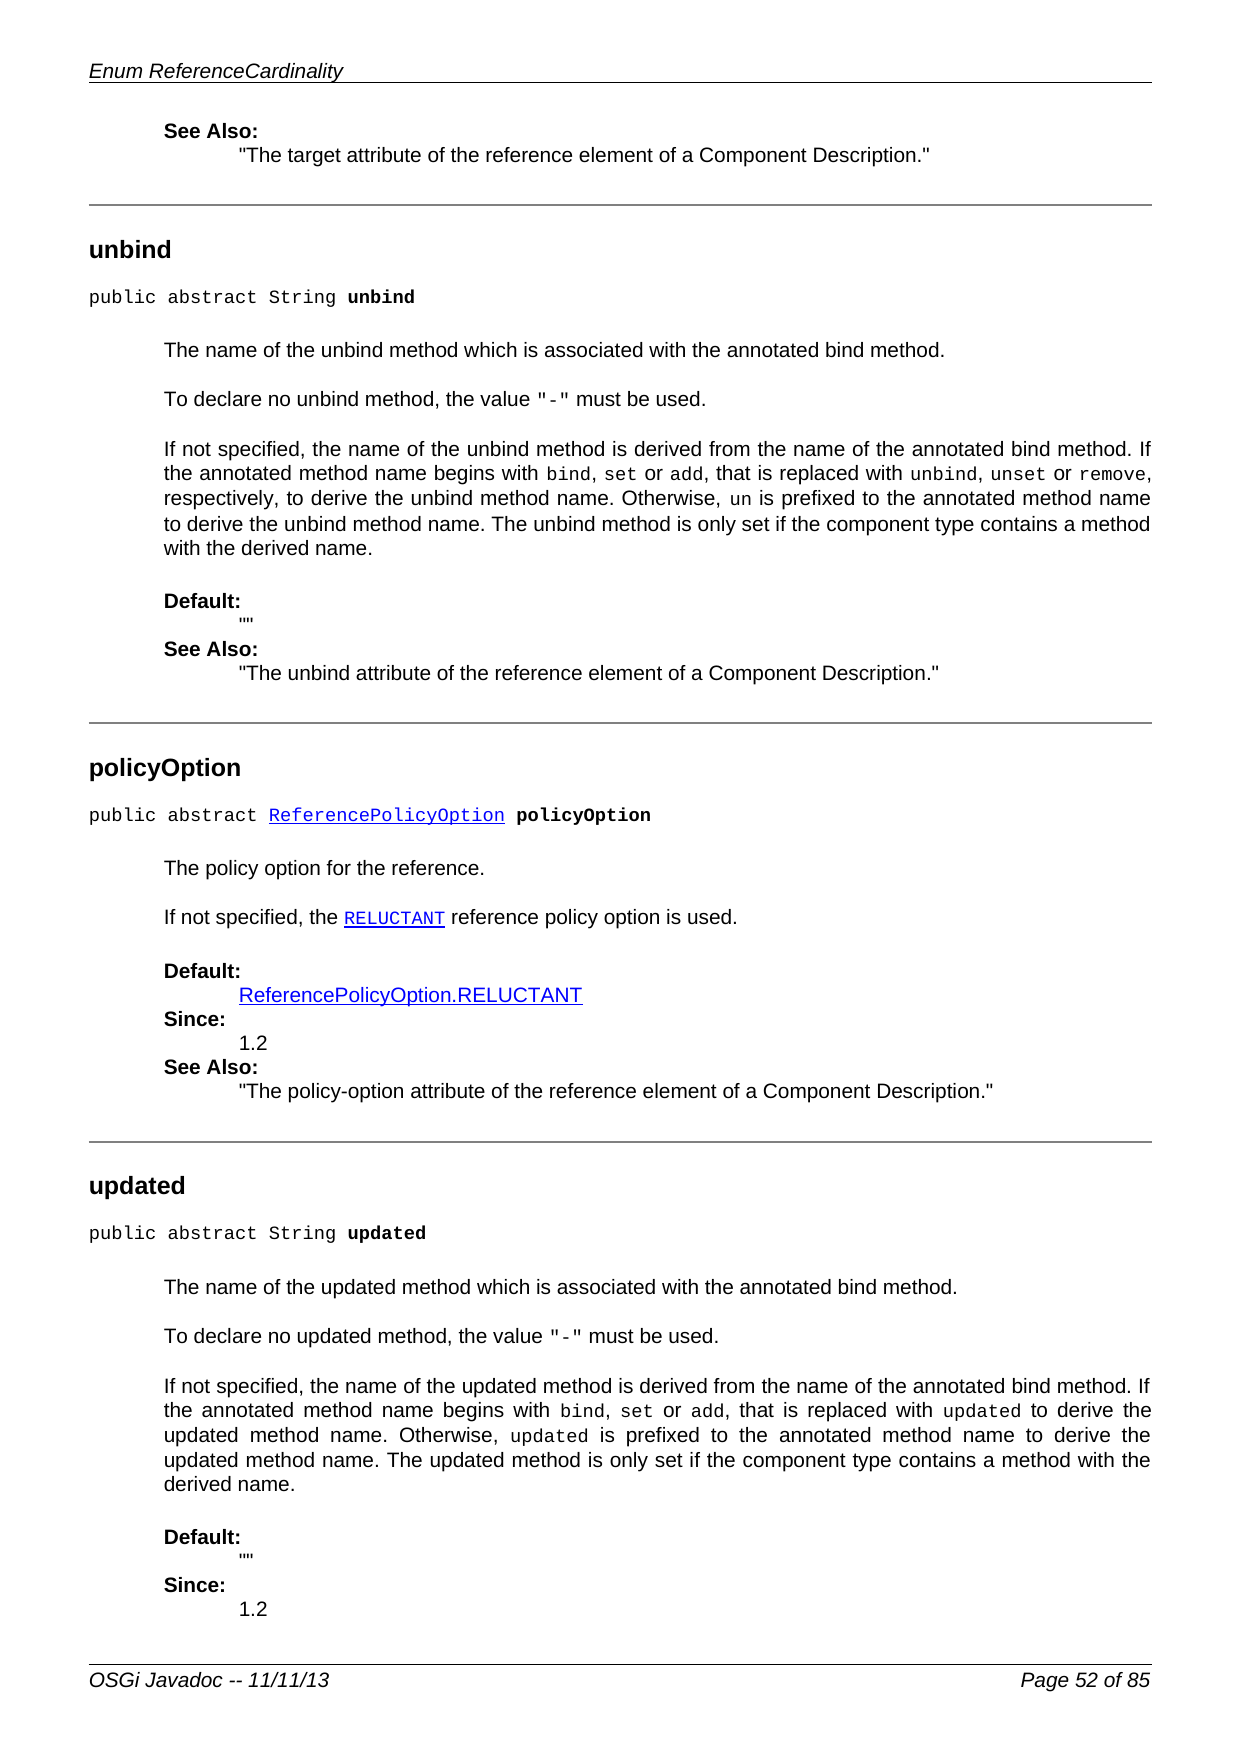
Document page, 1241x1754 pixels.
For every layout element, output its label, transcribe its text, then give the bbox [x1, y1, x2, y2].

text Since: [163, 1573, 1152, 1597]
text See Also: [163, 118, 1152, 142]
text public abstract String unbind [88, 287, 1152, 309]
text To declare no updated method, the value "-" must be used. [163, 1323, 1152, 1349]
text The policy option for the reference. [163, 856, 1152, 880]
subtitle policyOption [88, 753, 1152, 781]
text Default: [163, 1525, 1152, 1549]
text public abstract ReferencePolicyOption policyOption [88, 806, 1152, 827]
text If not specified, the name of the unbind method is derived from the name of the annotated bind method. If the annotated method name begins with bind, set or add, that is replaced with unbind, unset or remove, respectively, to derive the unbind method name. Otherwise, un is prefixed to the annotated method name to derive the unbind method name. The unbind method is only set if the component type contains a method with the derived name. [163, 437, 1152, 559]
text If not specified, the name of the updated method is derived from the name of the annotated bind method. If the annotated method name begins with bind, set or add, that is replaced with updated to derive the updated method name. Otherwise, updated is prefixed to the annotated method name to derive the updated method name. The updated method is only set if the component type contains a method with the derived name. [163, 1374, 1152, 1496]
text public abstract String updated [88, 1224, 1152, 1245]
text Since: [163, 1007, 1152, 1031]
text If not specified, the RELUCTANT reference policy option is used. [163, 905, 1152, 930]
subtitle unbind [88, 234, 1152, 263]
text 1.2 [238, 1031, 1152, 1055]
text "" [238, 612, 1152, 636]
subtitle updated [88, 1171, 1152, 1200]
text Default: [163, 959, 1152, 983]
text ReferencePolicyOption.RELUCTANT [238, 983, 1152, 1007]
text To declare no unbind method, the value "-" must be used. [163, 387, 1152, 412]
text "The unbind attribute of the reference element of a Component Description." [238, 660, 1152, 684]
text 1.2 [238, 1597, 1152, 1621]
text "The policy-option attribute of the reference element of a Component Description." [238, 1079, 1152, 1103]
text See Also: [163, 636, 1152, 660]
text Default: [163, 588, 1152, 612]
text The name of the unbind method which is associated with the annotated bind method. [163, 338, 1152, 362]
text "The target attribute of the reference element of a Component Description." [238, 142, 1152, 166]
text "" [238, 1549, 1152, 1573]
text The name of the updated method which is associated with the annotated bind method. [163, 1274, 1152, 1298]
text See Also: [163, 1055, 1152, 1079]
